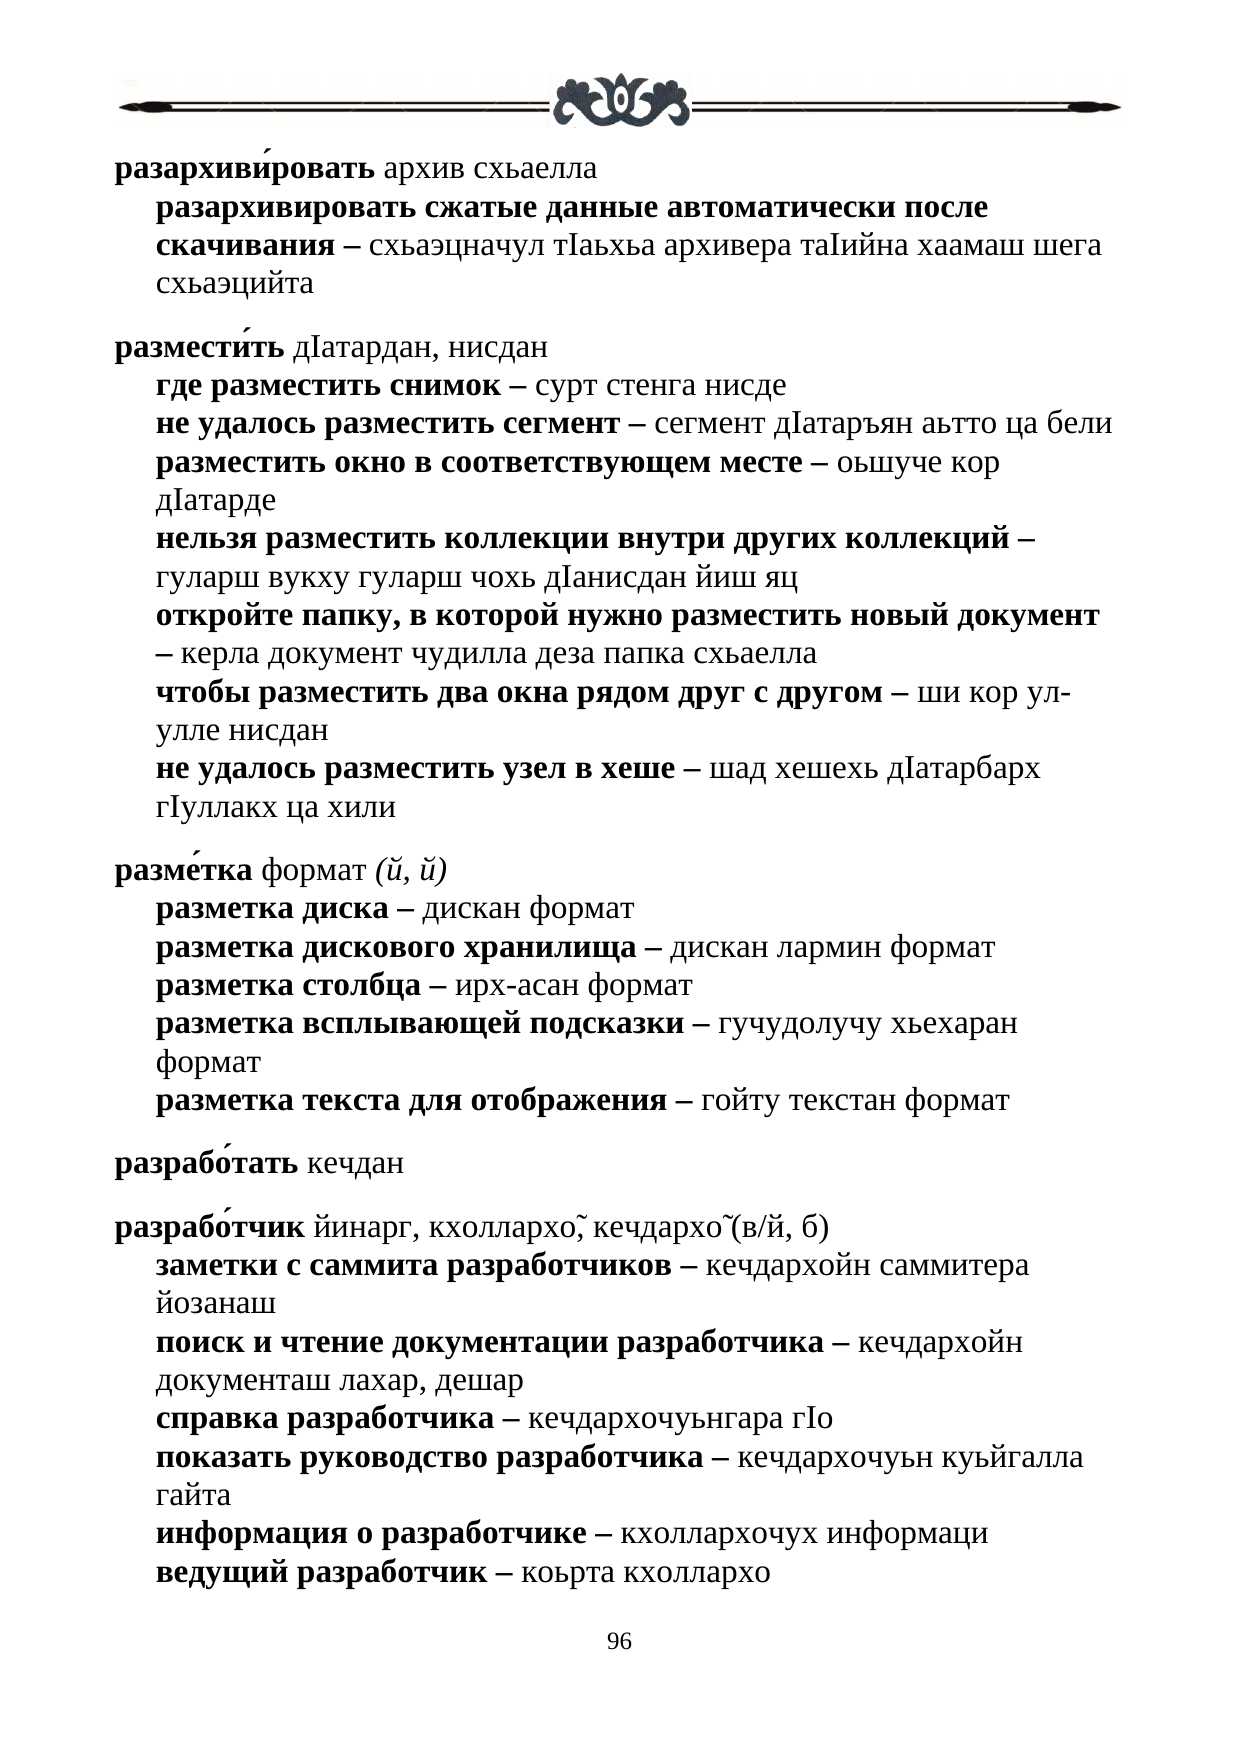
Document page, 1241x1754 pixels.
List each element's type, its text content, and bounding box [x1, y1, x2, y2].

text разме́тка формат (й, й) разметка диска – дискан формат разметка дискового хранилища – дискан лармин формат разметка столбца – ирх-асан формат разметка всплывающей подсказки – гучудолучу хьехаран формат разметка текста для отображения – гойту текстан формат [114, 849, 1122, 1118]
text разархиви́ровать архив схьаелла разархивировать сжатые данные автоматически после скачивания – схьаэцначул тIаьхьа архивера таIийна хаамаш шега схьаэцийта [114, 148, 1122, 301]
text размести́ть дIатардан, нисдан где разместить снимок – сурт стенга нисде не удалось разместить сегмент – сегмент дIатаръян аьтто ца бели разместить окно в соответствующем месте – оьшуче кор дIатарде нельзя разместить коллекции внутри других коллекций – гуларш вукху гуларш чохь дIанисдан йиш яц откройте папку, в которой нужно разместить новый документ – керла документ чудилла деза папка схьаелла чтобы разместить два окна рядом друг с другом – ши кор ул-улле нисдан не удалось разместить узел в хеше – шад хешехь дIатарбарх гIуллакх ца хили [114, 326, 1122, 824]
text разрабо́тать кечдан [114, 1143, 1122, 1181]
text разрабо́тчик йинарг, кхоллархо̃, кечдархо̃ (в/й, б) заметки с саммита разработчиков – кечдархойн саммитера йозанаш поиск и чтение документации разработчика – кечдархойн документаш лахар, дешар справка разработчика – кечдархочуьнгара гIо показать руководство разработчика – кечдархочуьн куьйгалла гайта информация о разработчике – кхоллархочух информаци ведущий разработчик – коьрта кхоллархо [114, 1206, 1122, 1589]
